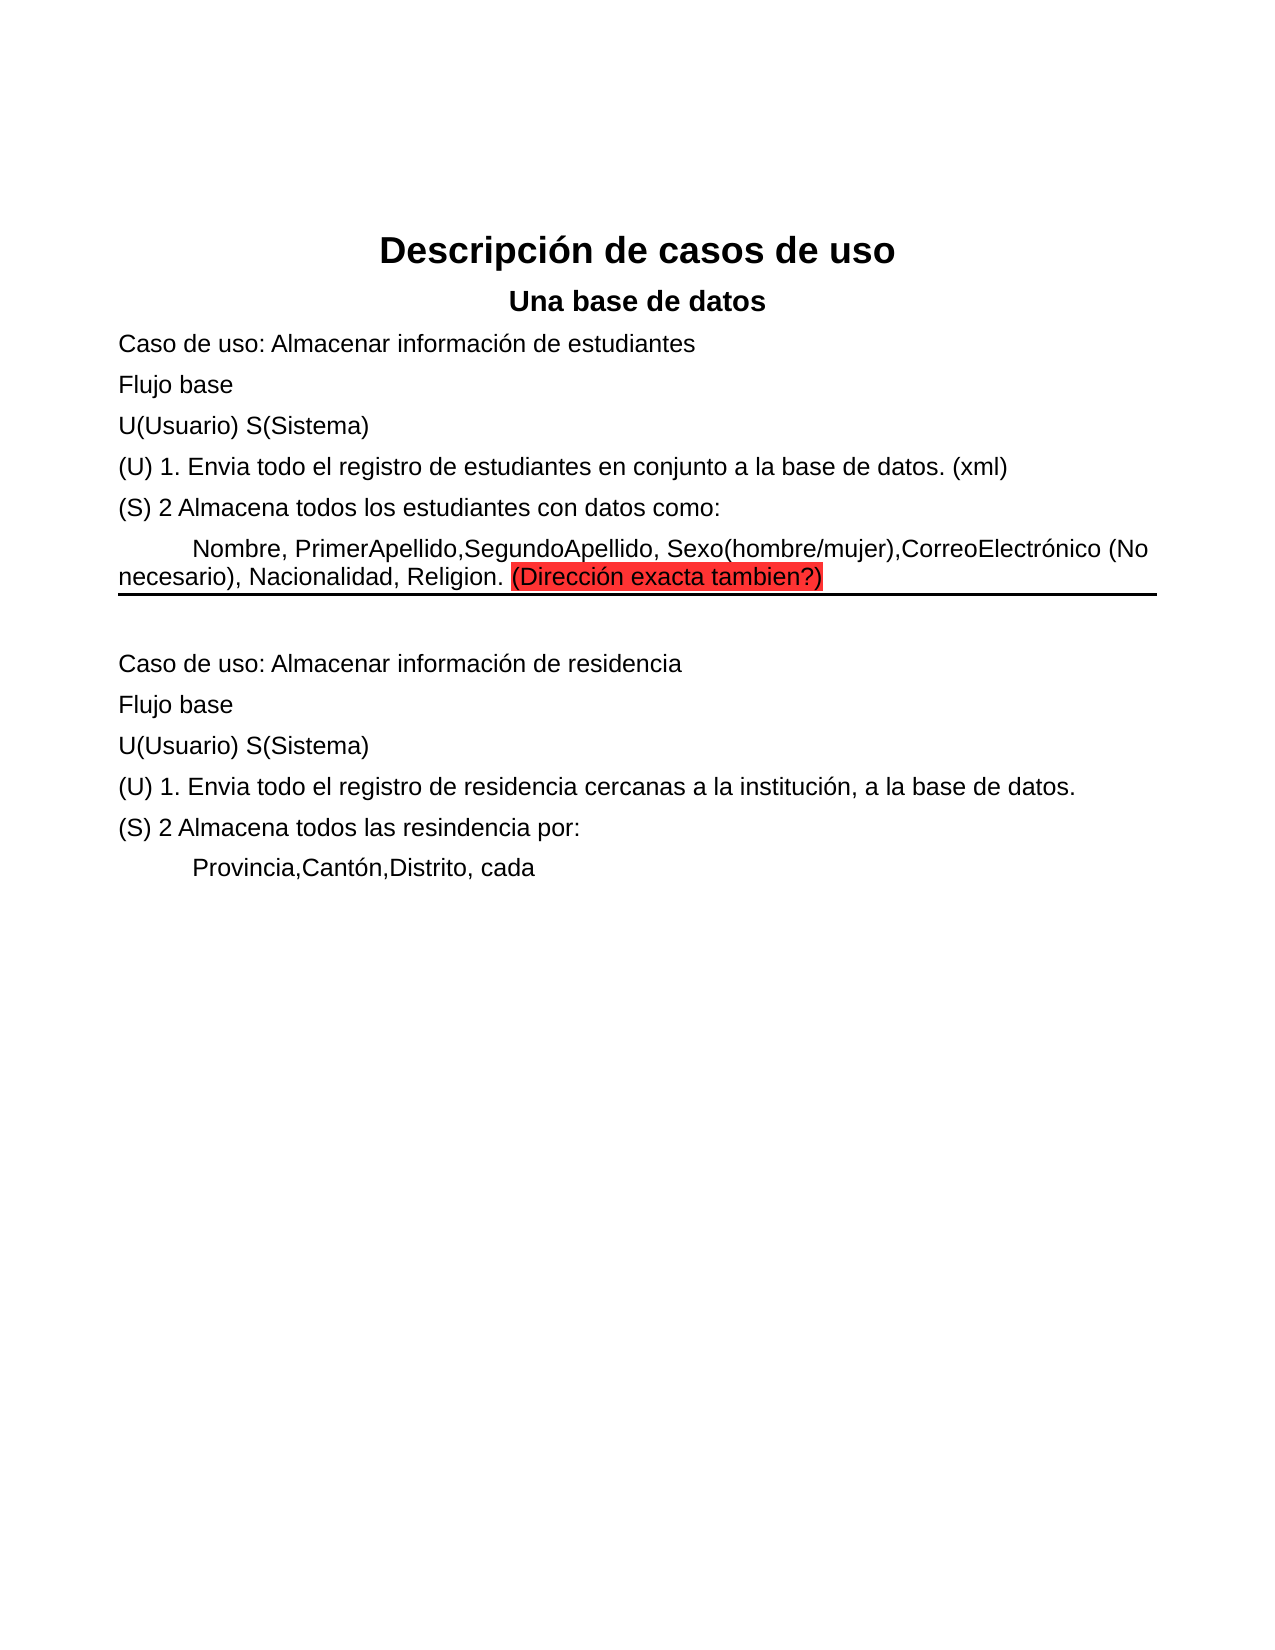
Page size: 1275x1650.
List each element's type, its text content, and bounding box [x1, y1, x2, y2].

text Caso de uso: Almacenar información de estudiantes [118, 329, 1157, 358]
text Una base de datos [118, 284, 1157, 317]
text Descripción de casos de uso [118, 228, 1157, 272]
text (U) 1. Envia todo el registro de estudiantes en conjunto a la base de datos. (xml) [118, 452, 1157, 481]
text Flujo base [118, 690, 1157, 719]
text (U) 1. Envia todo el registro de residencia cercanas a la institución, a la base de datos. [118, 772, 1157, 800]
text (S) 2 Almacena todos las resindencia por: [118, 812, 1157, 841]
text Caso de uso: Almacenar información de residencia [118, 649, 1157, 678]
text Nombre, PrimerApellido,SegundoApellido, Sexo(hombre/mujer),CorreoElectrónico (No necesario), Nacionalidad, Religion. (Dirección exacta tambien?) [118, 533, 1157, 593]
text U(Usuario) S(Sistema) [118, 411, 1157, 440]
text U(Usuario) S(Sistema) [118, 731, 1157, 759]
text Provincia,Cantón,Distrito, cada [118, 853, 1157, 882]
text Flujo base [118, 370, 1157, 399]
text (S) 2 Almacena todos los estudiantes con datos como: [118, 493, 1157, 521]
